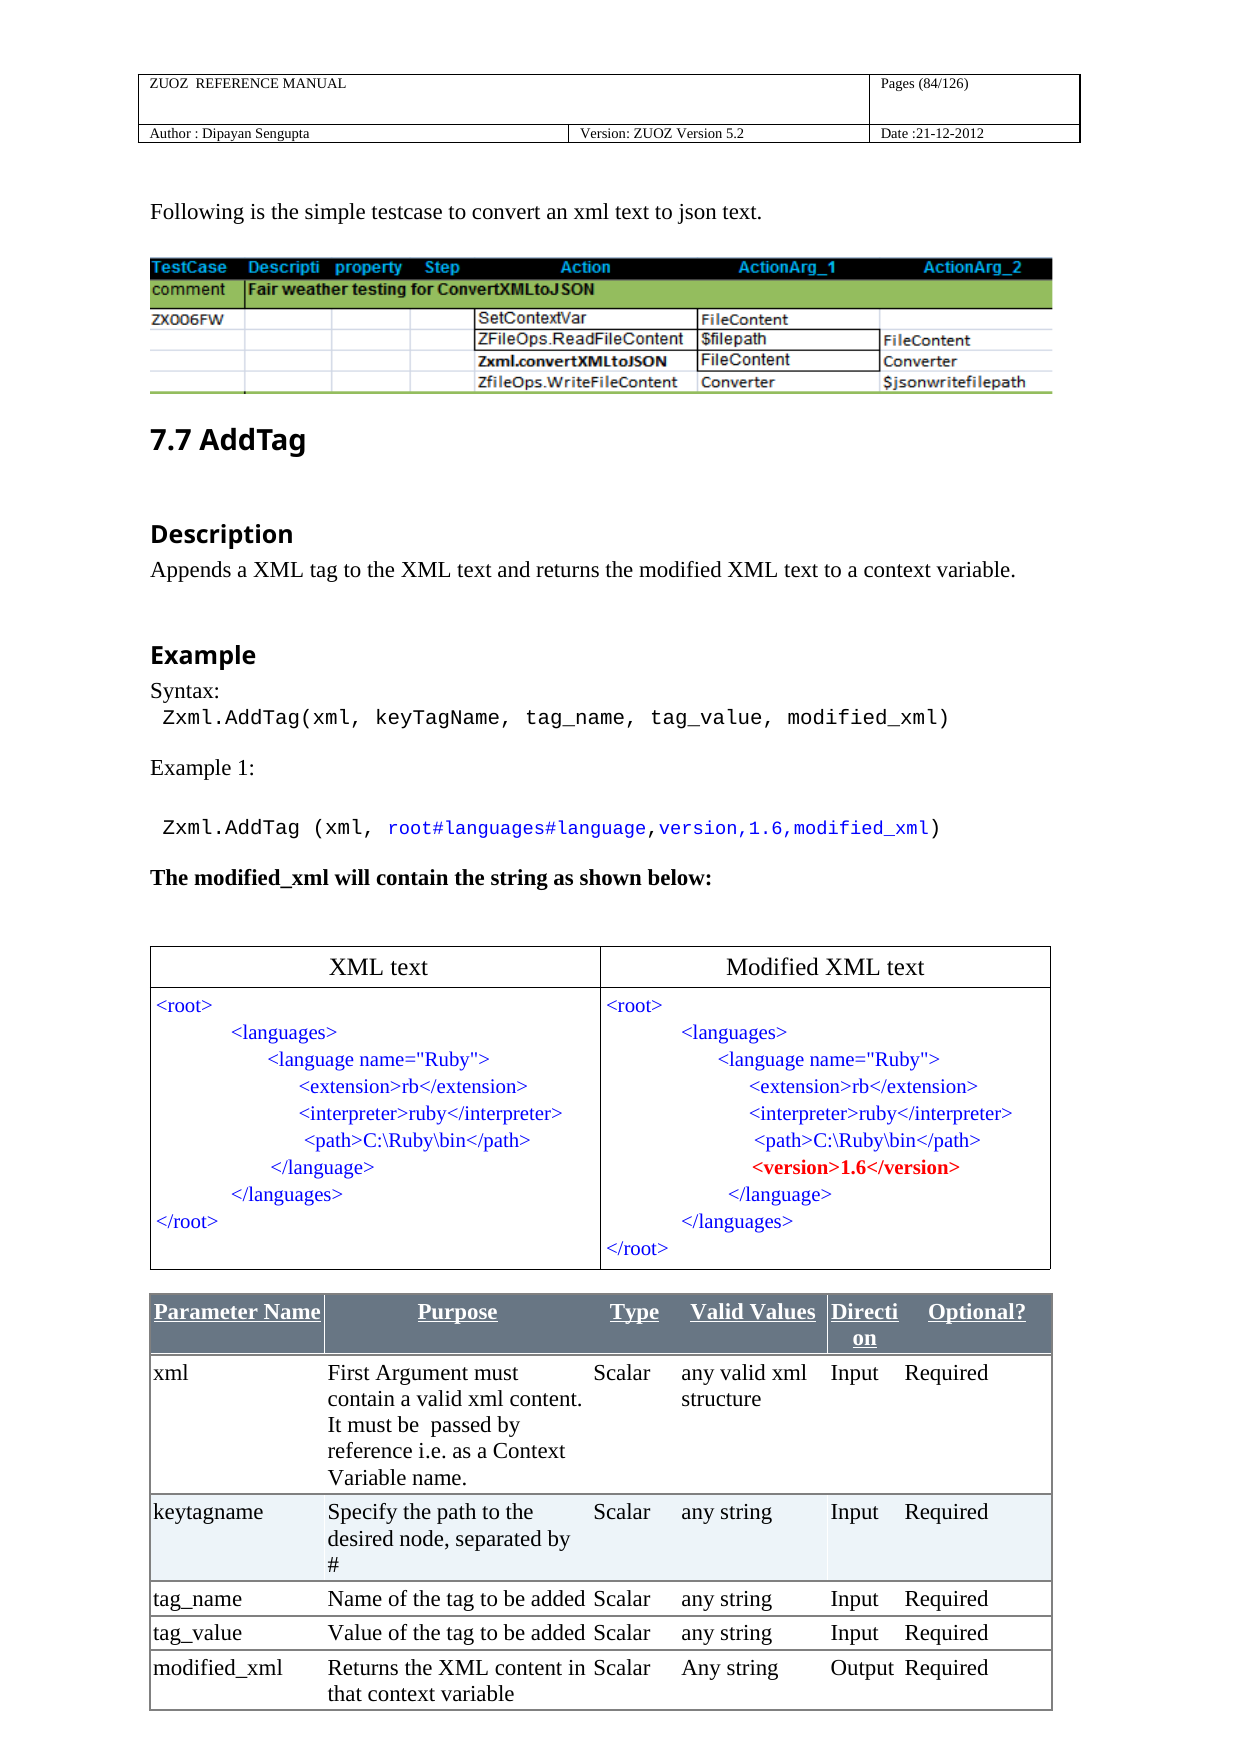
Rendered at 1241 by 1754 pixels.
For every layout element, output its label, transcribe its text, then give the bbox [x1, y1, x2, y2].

table_cell Scalar [590, 1495, 678, 1580]
table_cell Output [828, 1651, 901, 1709]
text Zxml.AddTag(xml, keyTagName, tag_name, tag_value, modified_xml) [150, 707, 1050, 731]
table_cell Scalar [590, 1651, 678, 1709]
table_cell Required [901, 1651, 1051, 1709]
table_cell tag_value [151, 1617, 324, 1649]
subtitle Example [150, 637, 1050, 671]
table_header Modified XML text [601, 947, 1050, 987]
text Zxml.AddTag (xml, root#languages#language,version,1.6,modified_xml) [150, 817, 1050, 840]
table_header Parameter Name [151, 1295, 324, 1353]
table_cell Required [901, 1582, 1051, 1614]
table_cell Required [901, 1617, 1051, 1649]
table_header Type [590, 1295, 678, 1353]
table_cell Scalar [590, 1356, 678, 1493]
text Syntax: [150, 678, 1050, 704]
text Example 1: [150, 754, 1050, 781]
table_cell keytagname [151, 1495, 324, 1580]
table_cell First Argument must contain a valid xml content. It must be passed by reference i.e. as a Context Variable name. [325, 1356, 590, 1493]
table_cell Specify the path to the desired node, separated by # [325, 1495, 590, 1580]
table_cell any valid xml structure [678, 1356, 827, 1493]
picture [150, 257, 1053, 394]
table_header Optional? [901, 1295, 1051, 1353]
table_cell Value of the tag to be added [325, 1617, 590, 1649]
text Following is the simple testcase to convert an xml text to json text. [150, 198, 1050, 225]
text Appends a XML tag to the XML text and returns the modified XML text to a context variable. [150, 557, 1050, 583]
table_cell Input [828, 1495, 901, 1580]
table_cell <root> <languages> <language name="Ruby"> <extension>rb</extension> <interpreter>ruby</interpreter> <path>C:\Ruby\bin</path> <version>1.6</version> </language> </languages> </root> [601, 988, 1050, 1269]
table_cell Input [828, 1617, 901, 1649]
table_cell Name of the tag to be added [325, 1582, 590, 1614]
table_cell modified_xml [151, 1651, 324, 1709]
table_cell Scalar [590, 1582, 678, 1614]
table_cell tag_name [151, 1582, 324, 1614]
table_cell any string [678, 1617, 827, 1649]
table_cell Input [828, 1356, 901, 1493]
table_cell Any string [678, 1651, 827, 1709]
subtitle Description [150, 516, 1050, 550]
table_cell Input [828, 1582, 901, 1614]
text The modified_xml will contain the string as shown below: [150, 864, 1050, 890]
table_cell Required [901, 1356, 1051, 1493]
table_header Direction [828, 1295, 901, 1353]
table_cell any string [678, 1582, 827, 1614]
table_cell Required [901, 1495, 1051, 1580]
table_cell Returns the XML content in that context variable [325, 1651, 590, 1709]
table_cell <root> <languages> <language name="Ruby"> <extension>rb</extension> <interpreter>ruby</interpreter> <path>C:\Ruby\bin</path> </language> </languages> </root> [151, 988, 600, 1269]
table_cell xml [151, 1356, 324, 1493]
table_cell Scalar [590, 1617, 678, 1649]
table_header XML text [151, 947, 600, 987]
table_header Valid Values [678, 1295, 827, 1353]
subtitle 7.7 AddTag [150, 419, 1050, 459]
table_cell any string [678, 1495, 827, 1580]
table_header Purpose [325, 1295, 590, 1353]
